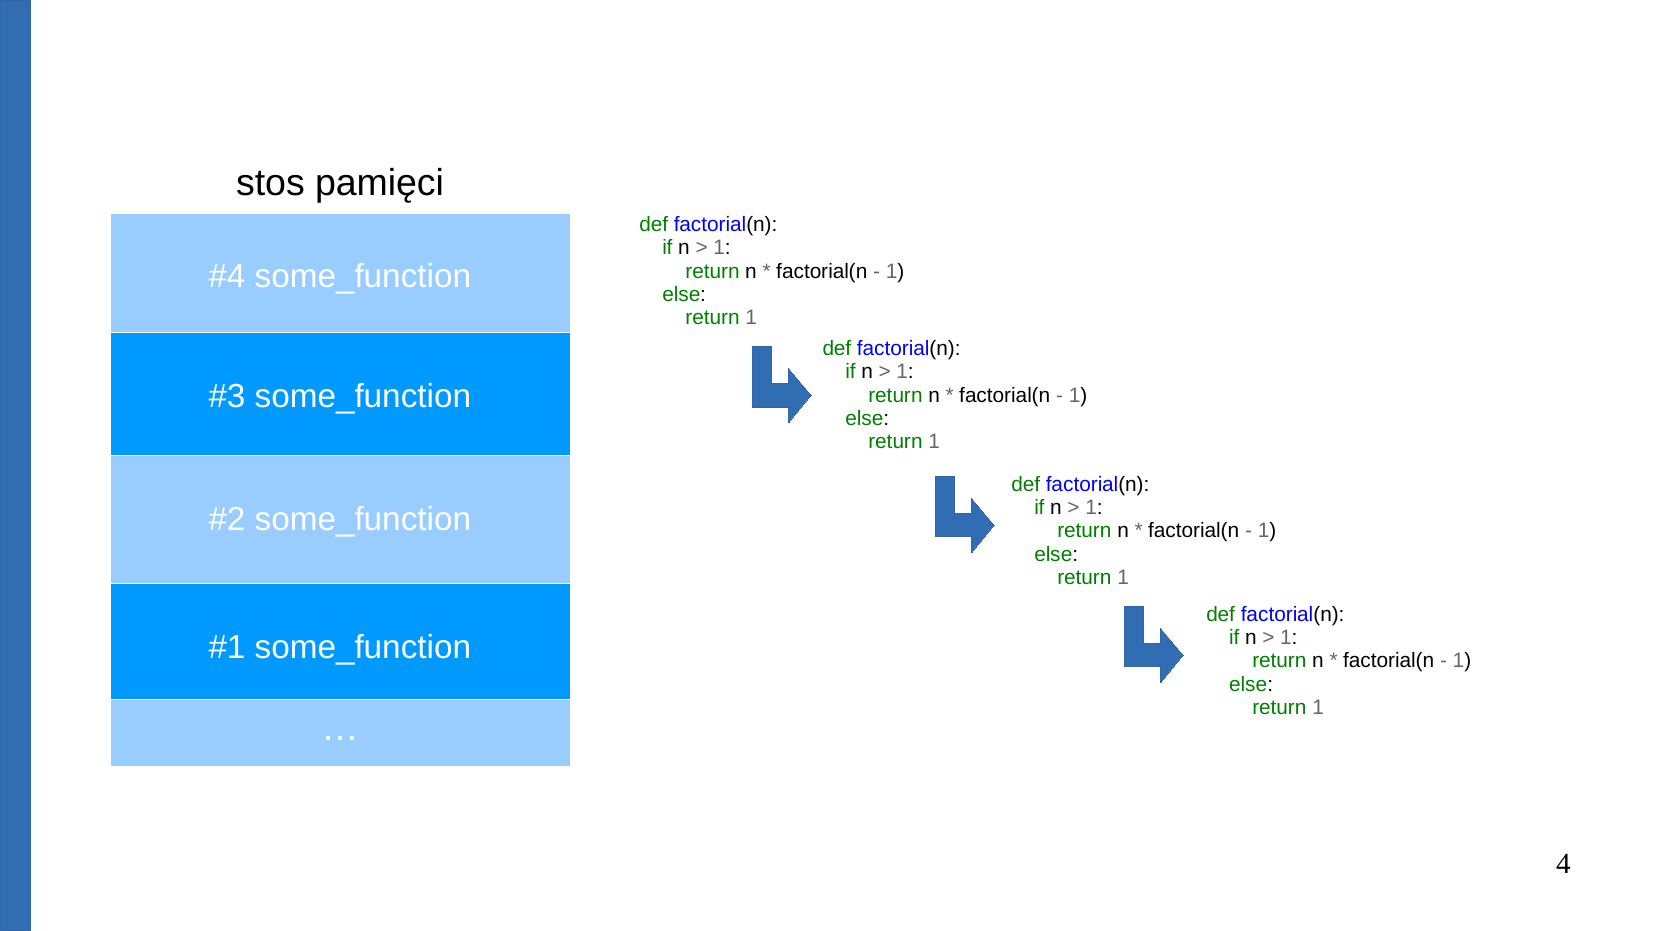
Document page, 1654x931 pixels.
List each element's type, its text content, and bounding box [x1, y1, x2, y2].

text_box def factorial(n): if n > 1: return n * factorial(n - 1) else: return 1 [1191, 595, 1489, 727]
table_cell #1 some_function [111, 584, 570, 699]
text_box stos pamięci [111, 154, 569, 212]
table_cell … [111, 700, 570, 766]
text_box [0, 0, 31, 931]
text_box def factorial(n): if n > 1: return n * factorial(n - 1) else: return 1 [807, 329, 1180, 461]
text_box [752, 346, 807, 423]
text_box def factorial(n): if n > 1: return n * factorial(n - 1) else: return 1 [624, 205, 997, 337]
table_cell #3 some_function [111, 333, 570, 455]
table_cell #2 some_function [111, 456, 570, 583]
text_box def factorial(n): if n > 1: return n * factorial(n - 1) else: return 1 [996, 465, 1369, 597]
table_header #4 some_function [111, 214, 570, 332]
text_box [935, 476, 995, 553]
text_box [1124, 606, 1184, 683]
